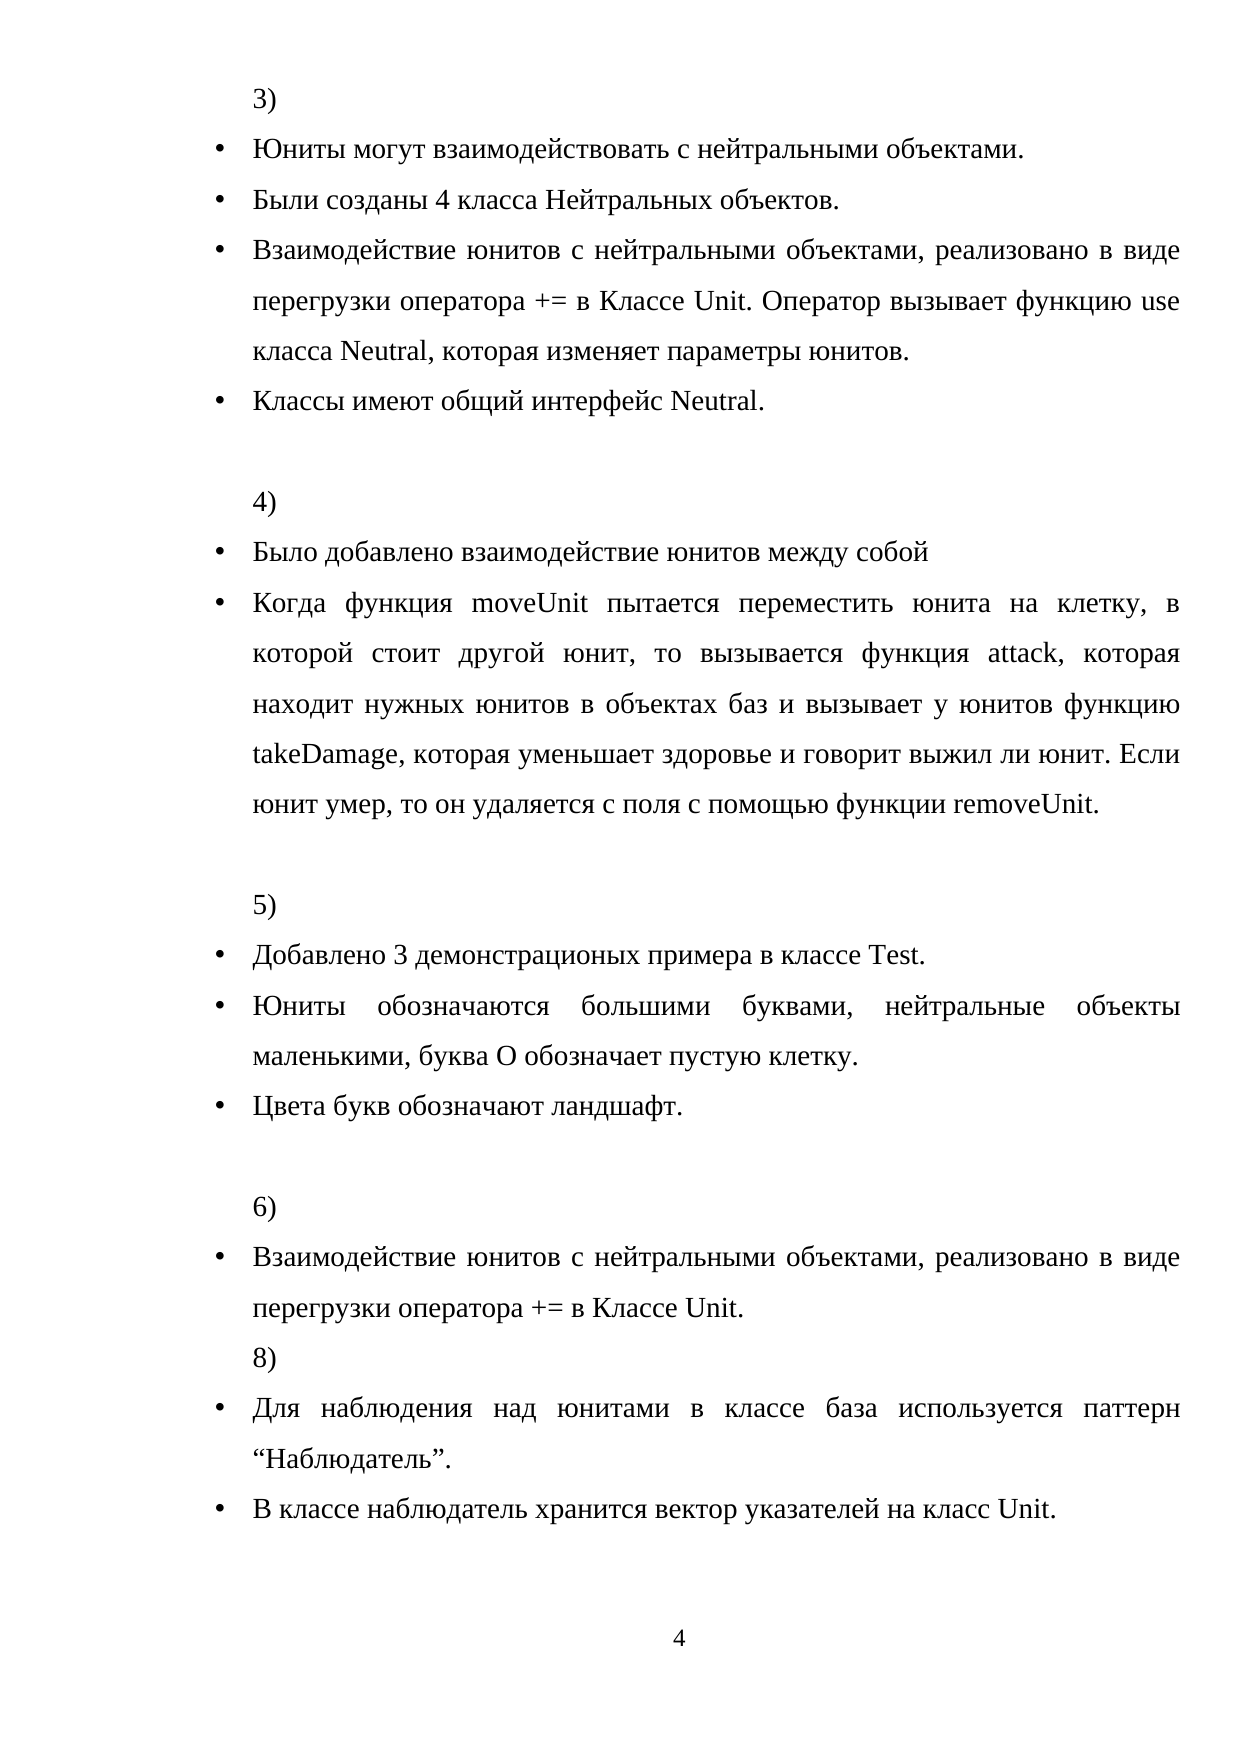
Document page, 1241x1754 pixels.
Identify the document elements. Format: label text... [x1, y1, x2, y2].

list Было добавлено взаимодействие юнитов между собой [215, 534, 1181, 568]
list В классе наблюдатель хранится вектор указателей на класс Unit. [215, 1491, 1181, 1525]
list Юниты обозначаются большими буквами, нейтральные объекты маленькими, буква O обозначает пустую клетку. [215, 988, 1181, 1072]
list Добавлено 3 демонстрационых примера в классе Test. [215, 937, 1181, 971]
list 3) [215, 81, 1181, 115]
list 8) [215, 1340, 1181, 1374]
list Классы имеют общий интерфейс Neutral. [215, 383, 1181, 417]
list 5) [215, 887, 1181, 921]
list Для наблюдения над юнитами в классе база используется паттерн “Наблюдатель”. [215, 1391, 1181, 1474]
list Когда функция moveUnit пытается переместить юнита на клетку, в которой стоит другой юнит, то вызывается функция attack, которая находит нужных юнитов в объектах баз и вызывает у юнитов функцию takeDamage, которая уменьшает здоровье и говорит выжил ли юнит. Если юнит умер, то он удаляется с поля с помощью функции removeUnit. [215, 585, 1181, 820]
list 6) [215, 1189, 1181, 1223]
list Взаимодействие юнитов с нейтральными объектами, реализовано в виде перегрузки оператора += в Классе Unit. [215, 1239, 1181, 1323]
list 4) [215, 484, 1181, 518]
list Юниты могут взаимодействовать с нейтральными объектами. [215, 132, 1181, 165]
list Цвета букв обозначают ландшафт. [215, 1088, 1181, 1122]
list Взаимодействие юнитов с нейтральными объектами, реализовано в виде перегрузки оператора += в Классе Unit. Оператор вызывает функцию use класса Neutral, которая изменяет параметры юнитов. [215, 232, 1181, 367]
list Были созданы 4 класса Нейтральных объектов. [215, 182, 1181, 216]
